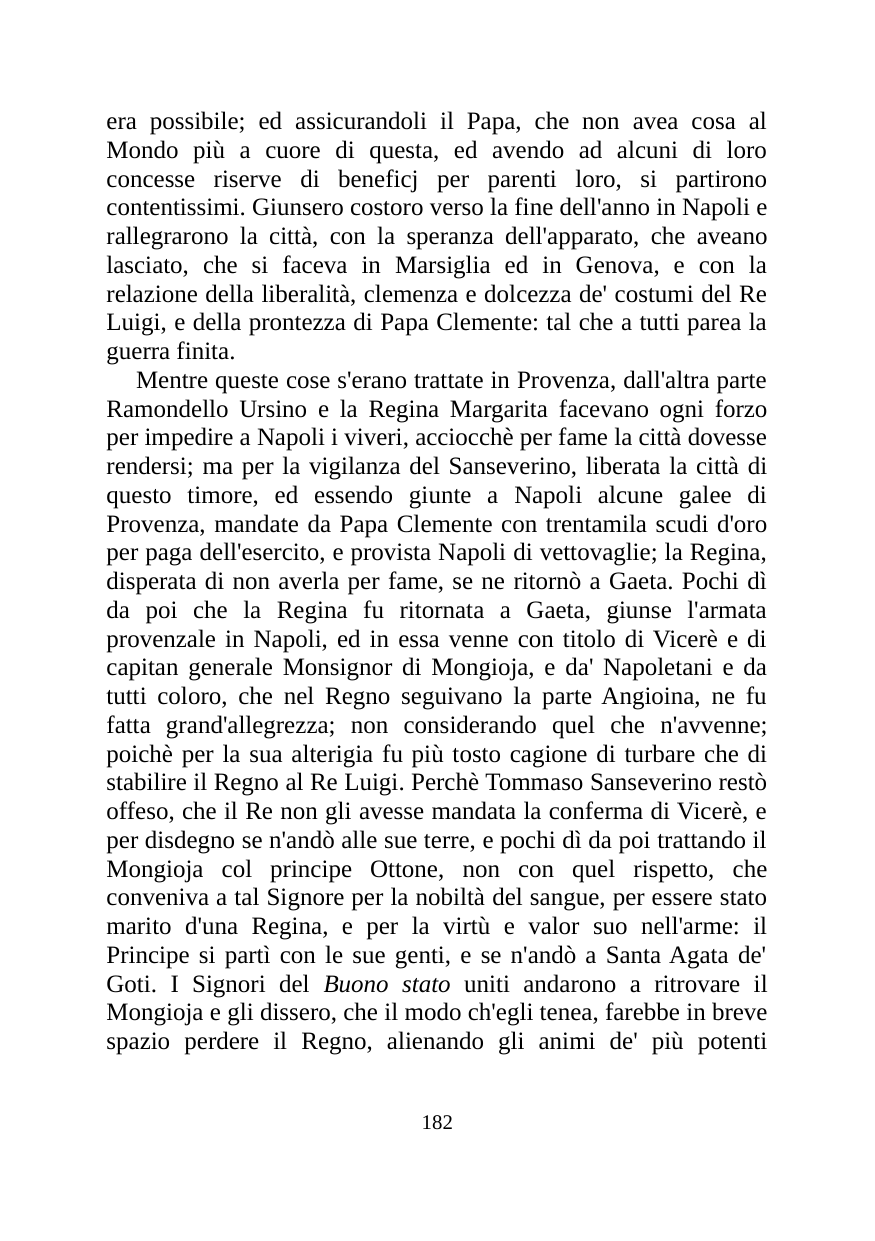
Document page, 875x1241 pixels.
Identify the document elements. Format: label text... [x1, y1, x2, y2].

text Mentre queste cose s'erano trattate in Provenza, dall'altra parte Ramondello Ursino e la Regina Margarita facevano ogni forzo per impedire a Napoli i viveri, acciocchè per fame la città dovesse rendersi; ma per la vigilanza del Sanseverino, liberata la città di questo timore, ed essendo giunte a Napoli alcune galee di Provenza, mandate da Papa Clemente con trentamila scudi d'oro per paga dell'esercito, e provista Napoli di vettovaglie; la Regina, disperata di non averla per fame, se ne ritornò a Gaeta. Pochi dì da poi che la Regina fu ritornata a Gaeta, giunse l'armata provenzale in Napoli, ed in essa venne con titolo di Vicerè e di capitan generale Monsignor di Mongioja, e da' Napoletani e da tutti coloro, che nel Regno seguivano la parte Angioina, ne fu fatta grand'allegrezza; non considerando quel che n'avvenne; poichè per la sua alterigia fu più tosto cagione di turbare che di stabilire il Regno al Re Luigi. Perchè Tommaso Sanseverino restò offeso, che il Re non gli avesse mandata la conferma di Vicerè, e per disdegno se n'andò alle sue terre, e pochi dì da poi trattando il Mongioja col principe Ottone, non con quel rispetto, che conveniva a tal Signore per la nobiltà del sangue, per essere stato marito d'una Regina, e per la virtù e valor suo nell'arme: il Principe si partì con le sue genti, e se n'andò a Santa Agata de' Goti. I Signori del Buono stato uniti andarono a ritrovare il Mongioja e gli dissero, che il modo ch'egli tenea, farebbe in breve spazio perdere il Regno, alienando gli animi de' più potenti [106, 365, 768, 1055]
text era possibile; ed assicurandoli il Papa, che non avea cosa al Mondo più a cuore di questa, ed avendo ad alcuni di loro concesse riserve di beneficj per parenti loro, si partirono contentissimi. Giunsero costoro verso la fine dell'anno in Napoli e rallegrarono la città, con la speranza dell'apparato, che aveano lasciato, che si faceva in Marsiglia ed in Genova, e con la relazione della liberalità, clemenza e dolcezza de' costumi del Re Luigi, e della prontezza di Papa Clemente: tal che a tutti parea la guerra finita. [106, 106, 768, 365]
